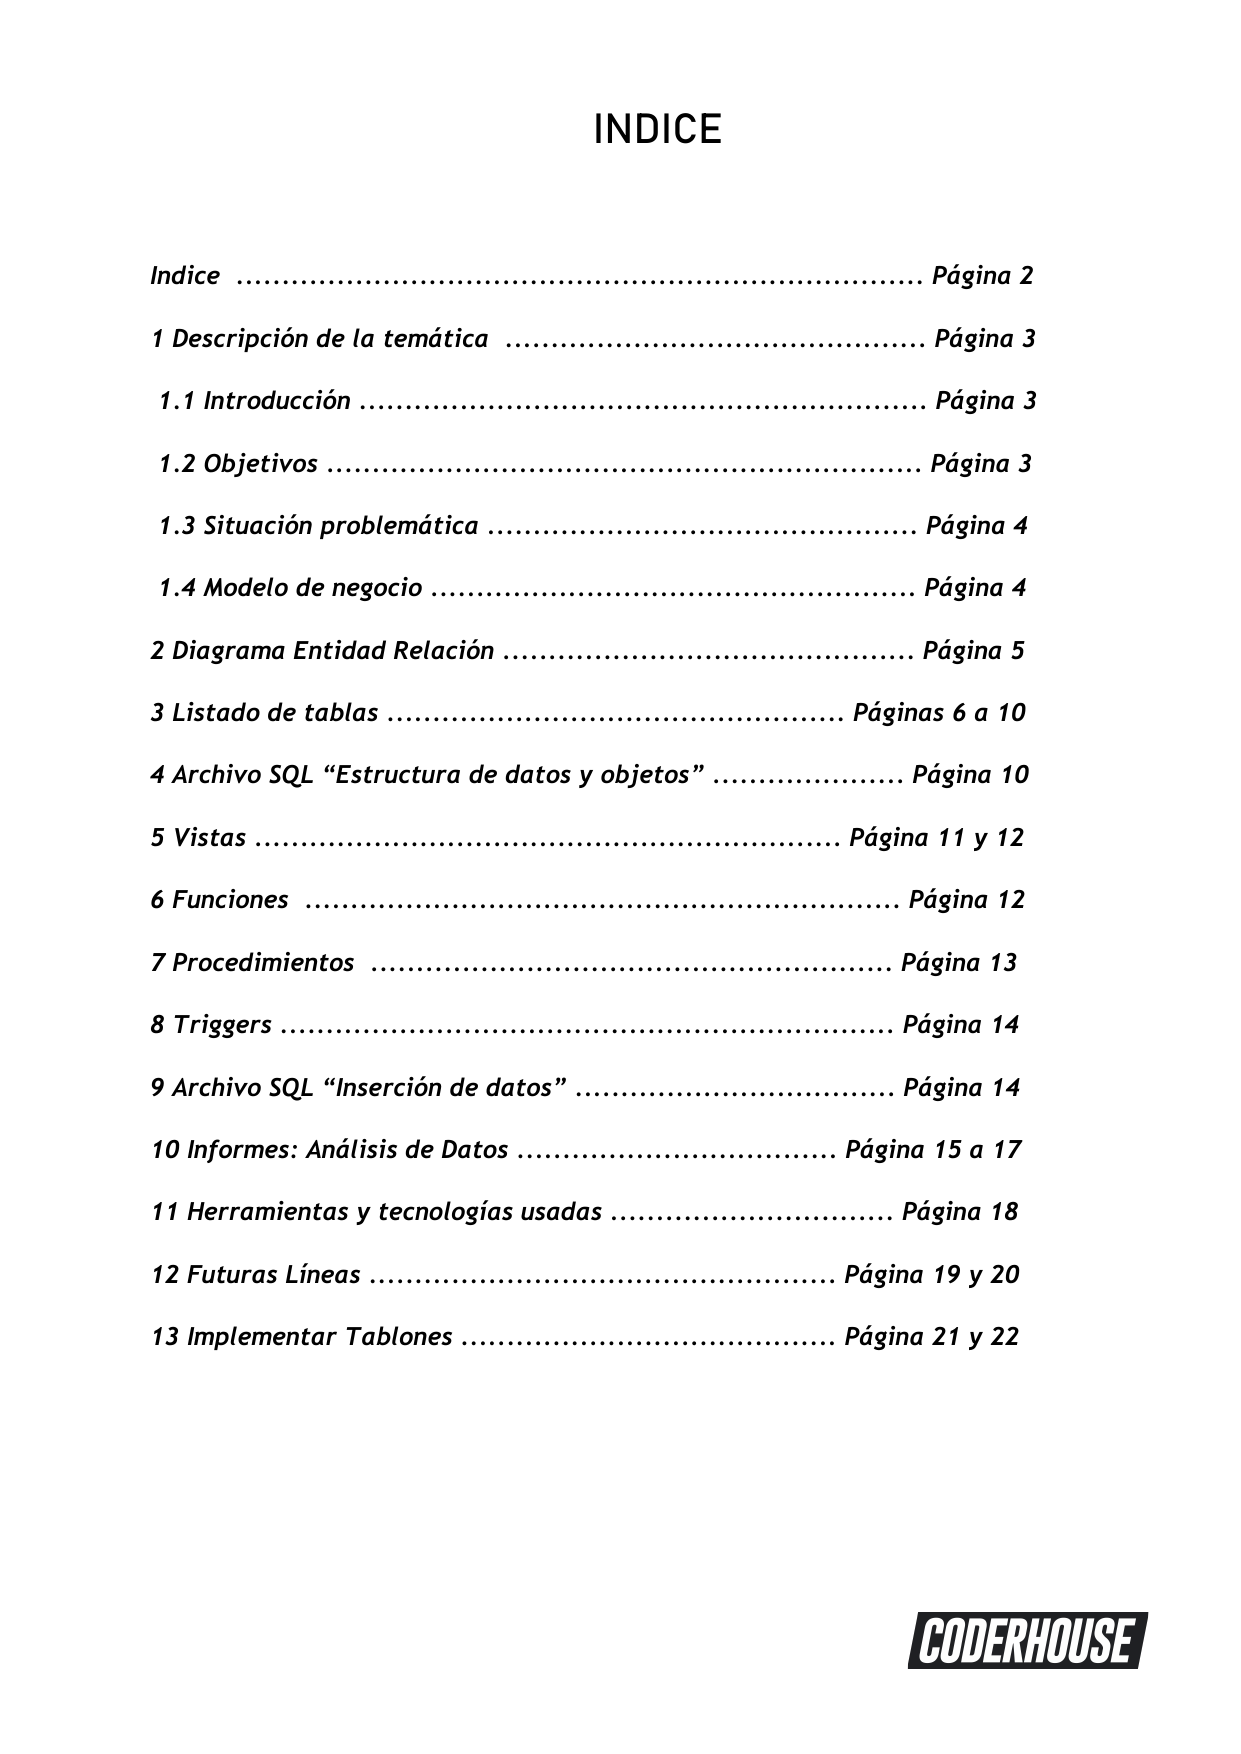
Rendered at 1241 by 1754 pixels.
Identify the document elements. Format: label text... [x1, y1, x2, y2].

subtitle 5 Vistas ................................................................ Página 11 y 12 [150, 823, 1090, 852]
subtitle INDICE [225, 102, 1090, 152]
subtitle 12 Futuras Líneas ................................................... Página 19 y 20 [150, 1260, 1090, 1289]
subtitle 2 Diagrama Entidad Relación ............................................. Página 5 [150, 636, 1090, 665]
subtitle 6 Funciones ................................................................. Página 12 [150, 885, 1090, 914]
subtitle 1.2 Objetivos ................................................................. Página 3 [150, 448, 1090, 478]
subtitle 3 Listado de tablas .................................................. Páginas 6 a 10 [150, 698, 1090, 727]
subtitle 4 Archivo SQL “Estructura de datos y objetos” ..................... Página 10 [150, 761, 1090, 789]
subtitle 13 Implementar Tablones ......................................... Página 21 y 22 [150, 1322, 1090, 1351]
subtitle 1.1 Introducción .............................................................. Página 3 [150, 386, 1090, 415]
subtitle 1.4 Modelo de negocio ..................................................... Página 4 [150, 573, 1090, 602]
picture [907, 1612, 1149, 1669]
subtitle 11 Herramientas y tecnologías usadas ............................... Página 18 [150, 1197, 1090, 1226]
subtitle 7 Procedimientos ......................................................... Página 13 [150, 948, 1090, 977]
subtitle 8 Triggers ................................................................... Página 14 [150, 1010, 1090, 1039]
subtitle 10 Informes: Análisis de Datos ................................... Página 15 a 17 [150, 1135, 1090, 1164]
subtitle 9 Archivo SQL “Inserción de datos” ................................... Página 14 [150, 1072, 1090, 1102]
subtitle 1 Descripción de la temática .............................................. Página 3 [150, 324, 1090, 353]
subtitle Indice ........................................................................... Página 2 [150, 261, 1090, 290]
subtitle 1.3 Situación problemática ............................................... Página 4 [150, 511, 1090, 540]
